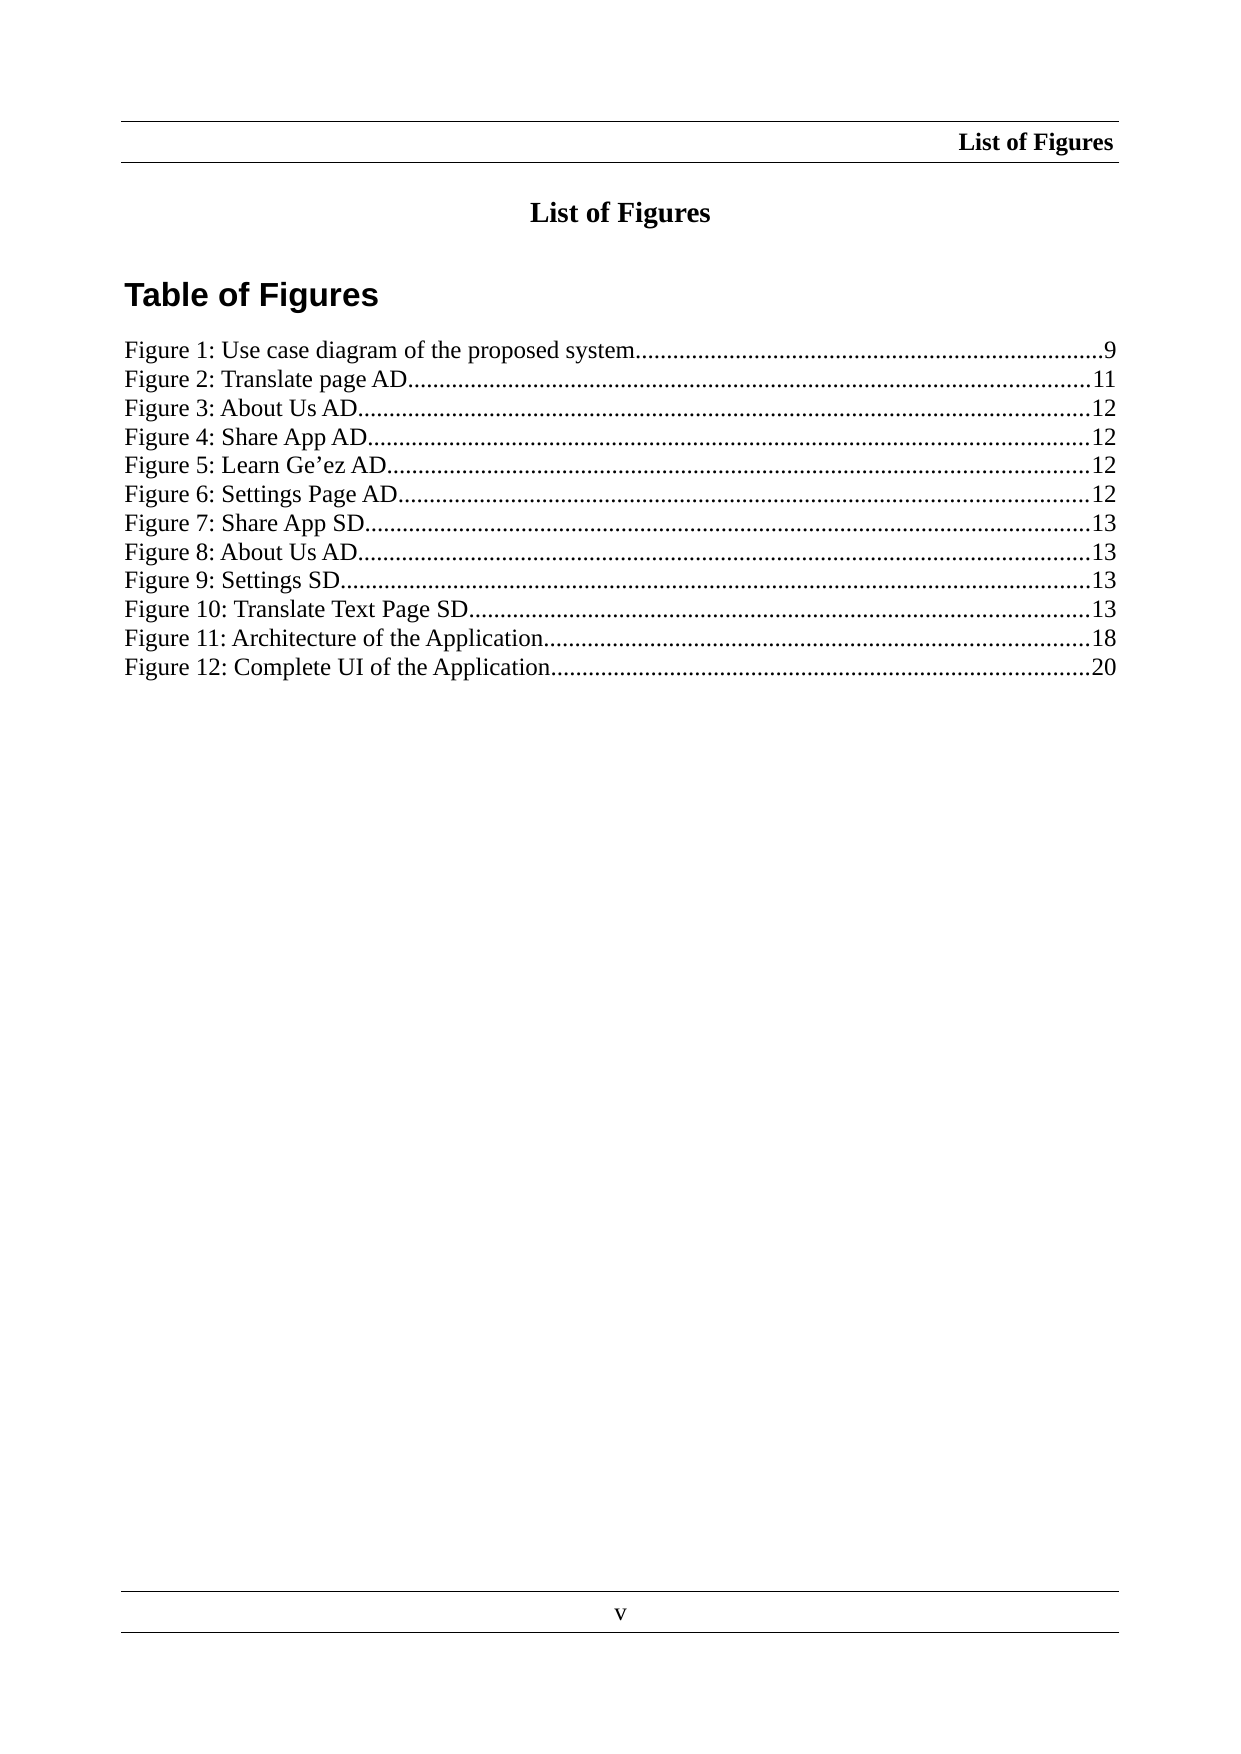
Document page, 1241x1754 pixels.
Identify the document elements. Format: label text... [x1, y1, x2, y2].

text Figure 7: Share App SD 13 [121, 508, 1119, 537]
text Figure 12: Complete UI of the Application 20 [121, 652, 1119, 683]
text Figure 6: Settings Page AD 12 [121, 479, 1119, 508]
text Figure 8: About Us AD 13 [121, 537, 1119, 565]
text Figure 9: Settings SD 13 [121, 565, 1119, 594]
text Figure 5: Learn Ge’ez AD 12 [121, 450, 1119, 479]
text Figure 1: Use case diagram of the proposed system 9 [121, 332, 1119, 364]
subtitle Table of Figures [121, 272, 1119, 317]
text Figure 3: About Us AD 12 [121, 393, 1119, 422]
text Figure 4: Share App AD 12 [121, 422, 1119, 450]
text Figure 2: Translate page AD 11 [121, 364, 1119, 393]
text Figure 10: Translate Text Page SD 13 [121, 594, 1119, 623]
text Figure 11: Architecture of the Application 18 [121, 623, 1119, 652]
subtitle List of Figures [121, 192, 1119, 232]
